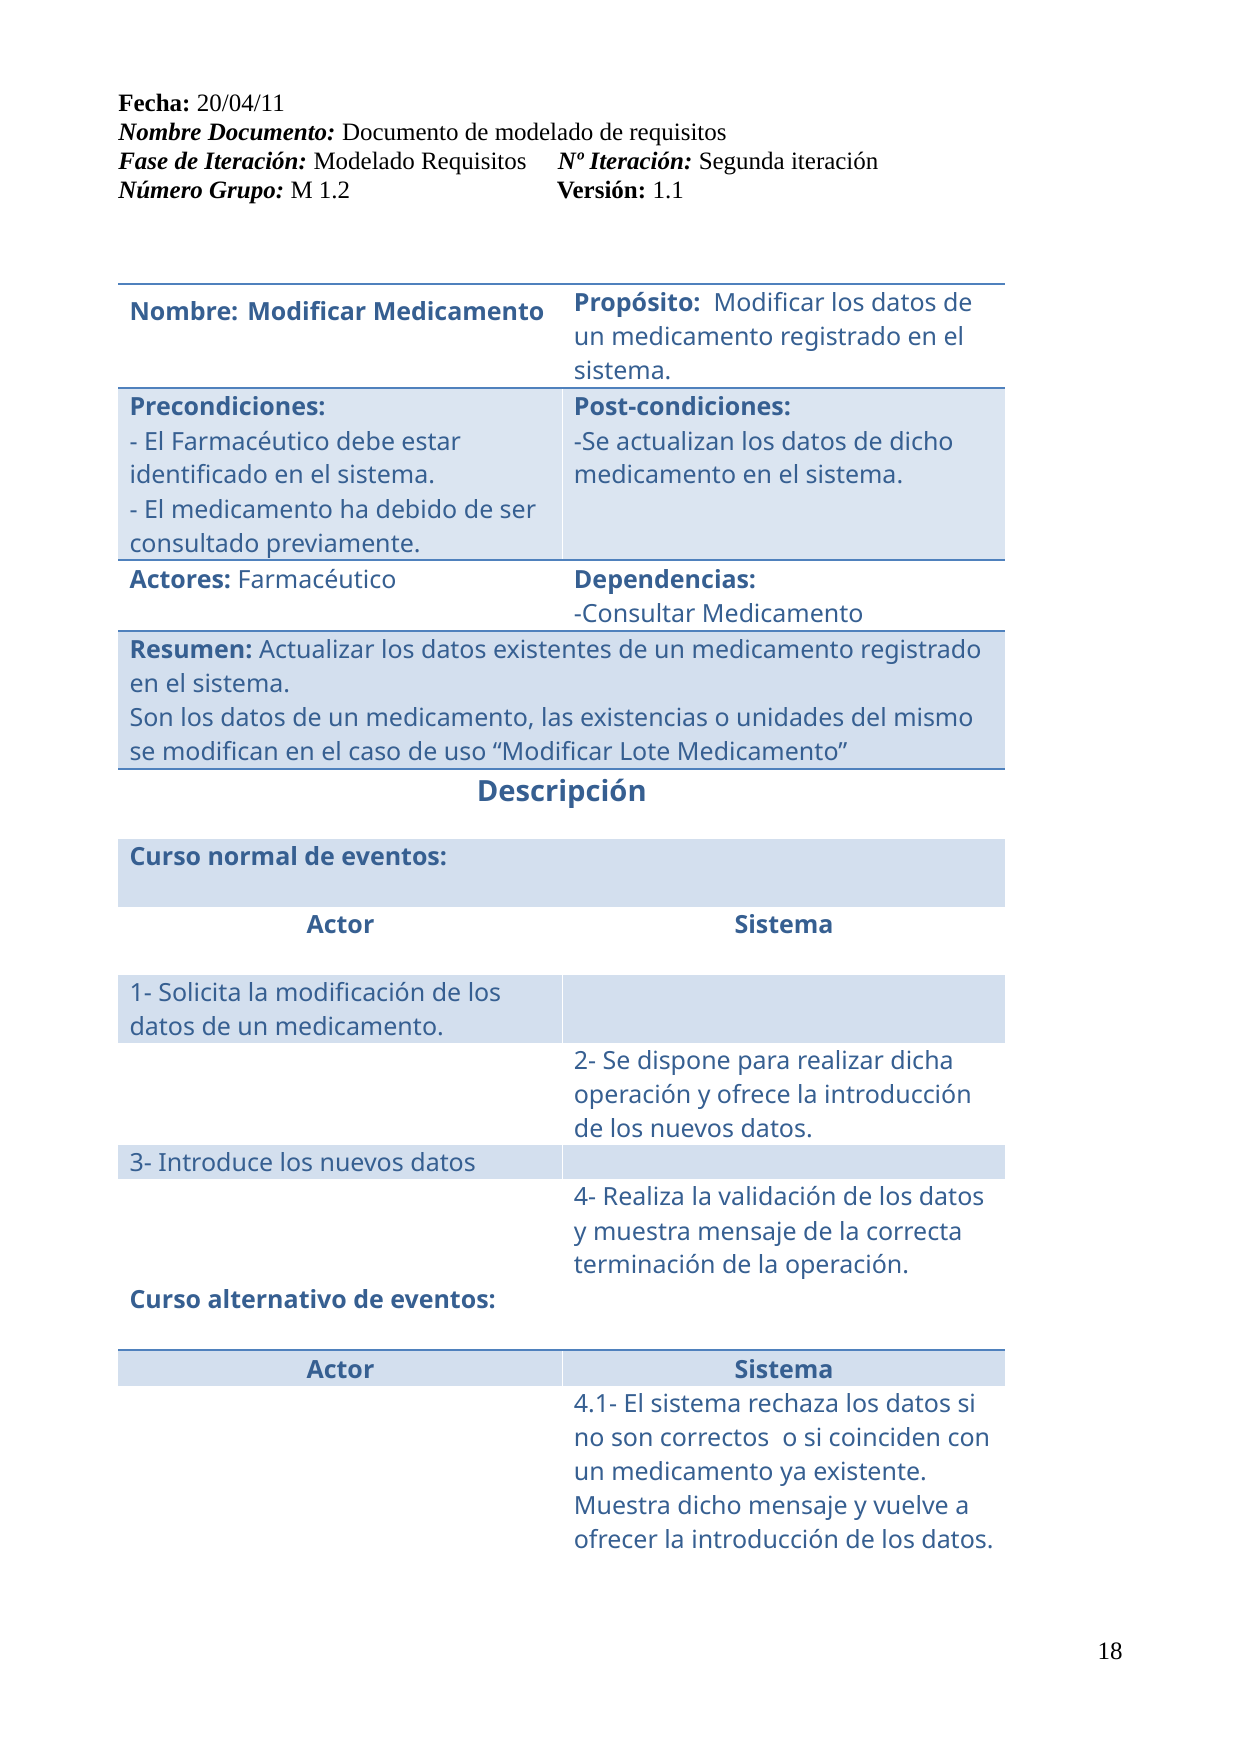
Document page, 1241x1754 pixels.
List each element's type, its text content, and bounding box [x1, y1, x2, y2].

table_header Curso normal de eventos: [118, 839, 1005, 907]
table_cell Actor [118, 907, 562, 975]
table_header Propósito: Modificar los datos de un medicamento registrado en el sistema. [563, 285, 1005, 387]
table_cell Actor [118, 1351, 562, 1386]
table_cell [563, 1145, 1005, 1179]
table_cell Sistema [563, 907, 1005, 975]
table_cell 4.1- El sistema rechaza los datos si no son correctos o si coinciden con un medicamento ya existente. Muestra dicho mensaje y vuelve a ofrecer la introducción de los datos. [563, 1386, 1005, 1556]
table_cell Precondiciones: - El Farmacéutico debe estar identificado en el sistema. - El medicamento ha debido de ser consultado previamente. [118, 389, 562, 559]
table_cell [118, 1043, 562, 1145]
table_cell 1- Solicita la modificación de los datos de un medicamento. [118, 975, 562, 1043]
table_cell Resumen: Actualizar los datos existentes de un medicamento registrado en el sistema. Son los datos de un medicamento, las existencias o unidades del mismo se modifican en el caso de uso “Modificar Lote Medicamento” [118, 632, 1005, 768]
table_cell 2- Se dispone para realizar dicha operación y ofrece la introducción de los nuevos datos. [563, 1043, 1005, 1145]
table_cell 3- Introduce los nuevos datos [118, 1145, 562, 1179]
table_cell Actores: Farmacéutico [118, 561, 562, 629]
table_cell Descripción [118, 770, 1005, 810]
table_cell [118, 1179, 562, 1281]
table_cell Dependencias: -Consultar Medicamento [563, 561, 1005, 629]
table_cell 4- Realiza la validación de los datos y muestra mensaje de la correcta terminación de la operación. [563, 1179, 1005, 1281]
table_header Nombre: Modificar Medicamento [118, 285, 562, 387]
table_cell Sistema [563, 1351, 1005, 1386]
table_cell Curso alternativo de eventos: [118, 1281, 1005, 1349]
table_cell [118, 1386, 562, 1556]
table_cell Post-condiciones: -Se actualizan los datos de dicho medicamento en el sistema. [563, 389, 1005, 559]
table_cell [563, 975, 1005, 1043]
